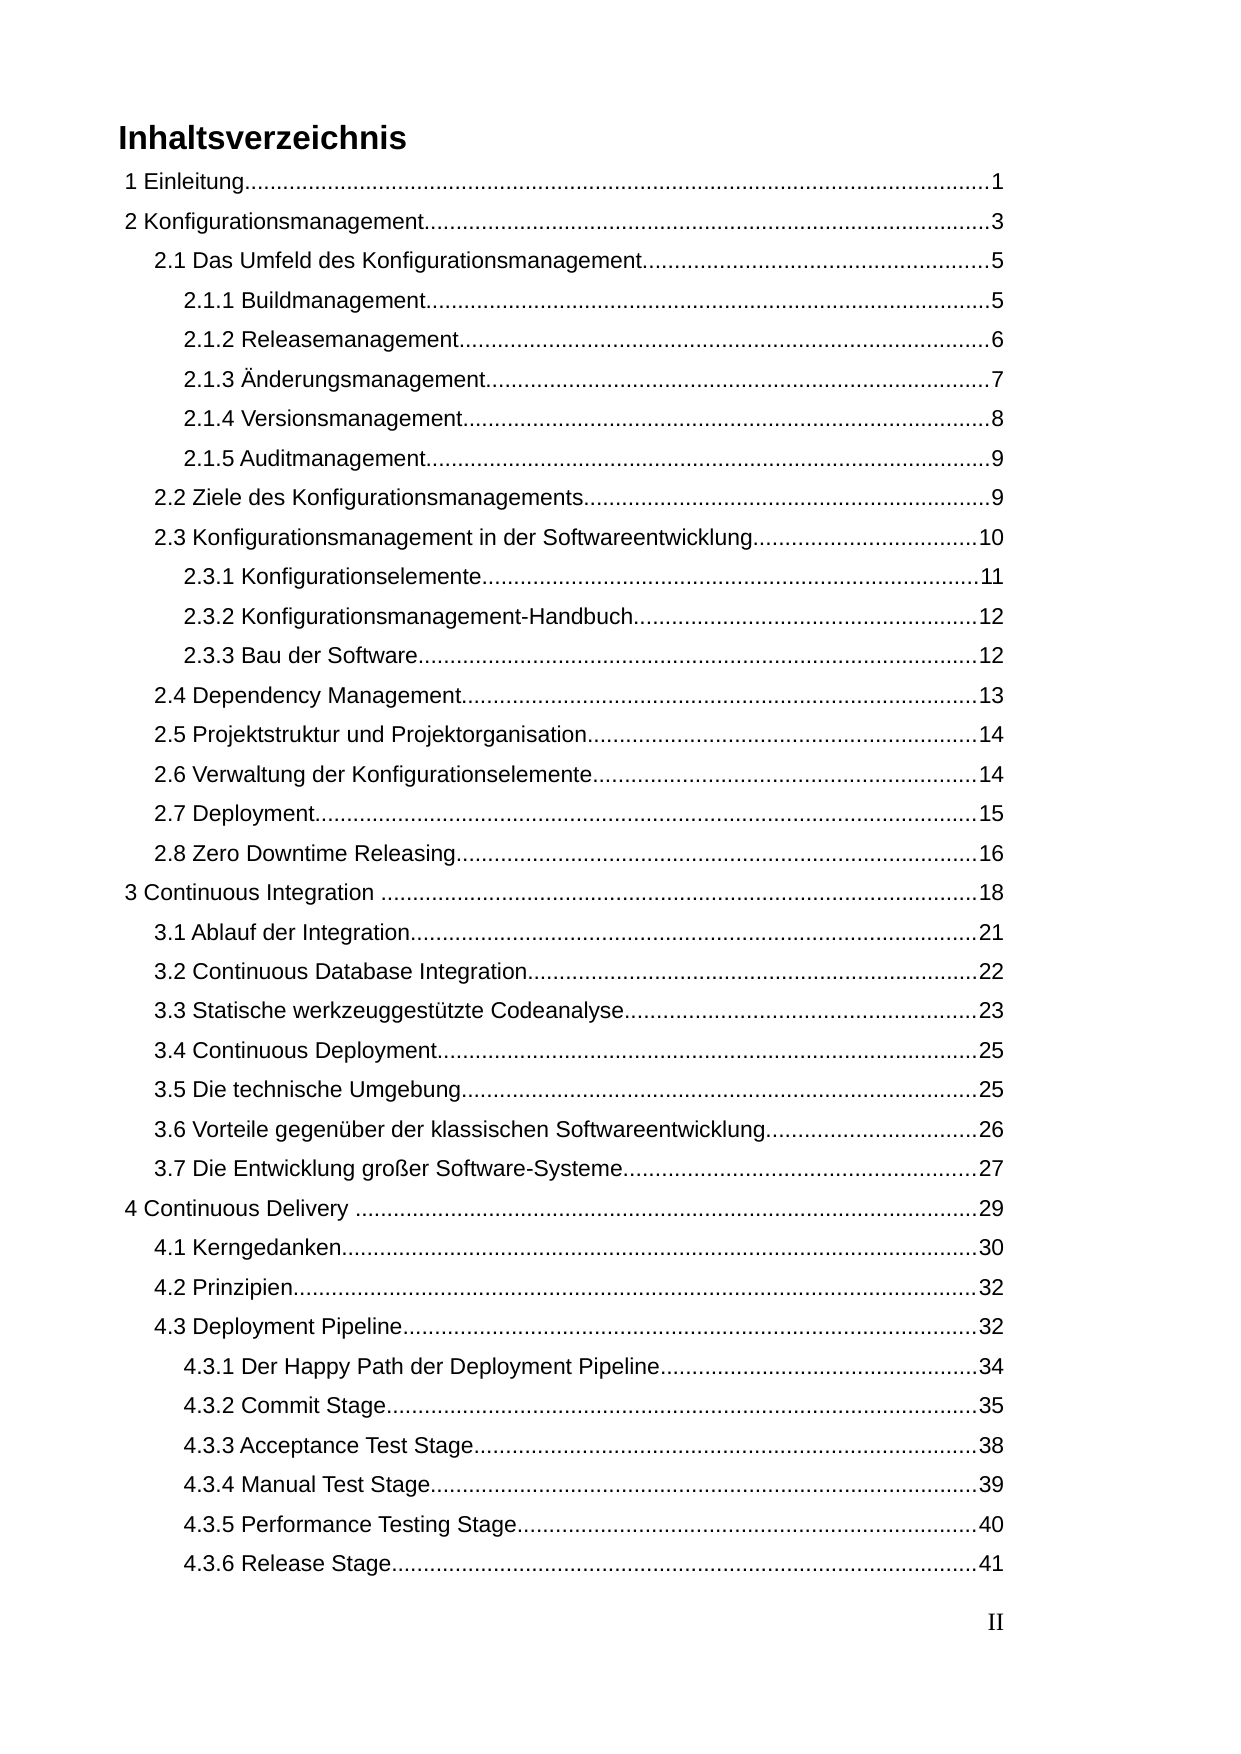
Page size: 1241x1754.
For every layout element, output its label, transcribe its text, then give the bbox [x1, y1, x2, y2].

text 2.3 Konfigurationsmanagement in der Softwareentwicklung 10 [148, 524, 1004, 550]
text 2.2 Ziele des Konfigurationsmanagements 9 [148, 484, 1004, 511]
text 3.3 Statische werkzeuggestützte Codeanalyse 23 [148, 997, 1004, 1024]
text 2.6 Verwaltung der Konfigurationselemente 14 [148, 761, 1004, 787]
text 4.3.1 Der Happy Path der Deployment Pipeline 34 [177, 1353, 1004, 1379]
text 4.3.2 Commit Stage 35 [177, 1392, 1004, 1418]
text 4.3.5 Performance Testing Stage 40 [177, 1511, 1004, 1537]
text 2.4 Dependency Management 13 [148, 682, 1004, 708]
text 3.6 Vorteile gegenüber der klassischen Softwareentwicklung 26 [148, 1116, 1004, 1142]
text 2.1.2 Releasemanagement 6 [177, 326, 1004, 353]
text 4 Continuous Delivery 29 [118, 1195, 1004, 1221]
text 2.1.5 Auditmanagement 9 [177, 445, 1004, 471]
text 3 Continuous Integration 18 [118, 879, 1004, 905]
text 4.1 Kerngedanken 30 [148, 1234, 1004, 1261]
text 3.2 Continuous Database Integration 22 [148, 958, 1004, 984]
text 2.3.3 Bau der Software 12 [177, 642, 1004, 668]
text 4.3 Deployment Pipeline 32 [148, 1313, 1004, 1339]
text 2.7 Deployment 15 [148, 800, 1004, 826]
text 2.1.4 Versionsmanagement 8 [177, 405, 1004, 432]
text 4.2 Prinzipien 32 [148, 1274, 1004, 1300]
text 2.1.3 Änderungsmanagement 7 [177, 366, 1004, 392]
text 4.3.6 Release Stage 41 [177, 1550, 1004, 1576]
text 2.3.2 Konfigurationsmanagement-Handbuch 12 [177, 603, 1004, 629]
text 2.3.1 Konfigurationselemente 11 [177, 563, 1004, 589]
text 2.8 Zero Downtime Releasing 16 [148, 839, 1004, 866]
text 2.5 Projektstruktur und Projektorganisation 14 [148, 721, 1004, 747]
text 3.4 Continuous Deployment 25 [148, 1037, 1004, 1063]
text 3.5 Die technische Umgebung 25 [148, 1076, 1004, 1103]
text 2 Konfigurationsmanagement 3 [118, 208, 1004, 234]
text 3.7 Die Entwicklung großer Software-Systeme 27 [148, 1155, 1004, 1182]
text 3.1 Ablauf der Integration 21 [148, 918, 1004, 945]
text 4.3.4 Manual Test Stage 39 [177, 1471, 1004, 1497]
subtitle Inhaltsverzeichnis [118, 118, 1004, 157]
text 2.1 Das Umfeld des Konfigurationsmanagement 5 [148, 247, 1004, 274]
text 2.1.1 Buildmanagement 5 [177, 287, 1004, 313]
text 4.3.3 Acceptance Test Stage 38 [177, 1432, 1004, 1458]
text 1 Einleitung 1 [118, 168, 1004, 195]
